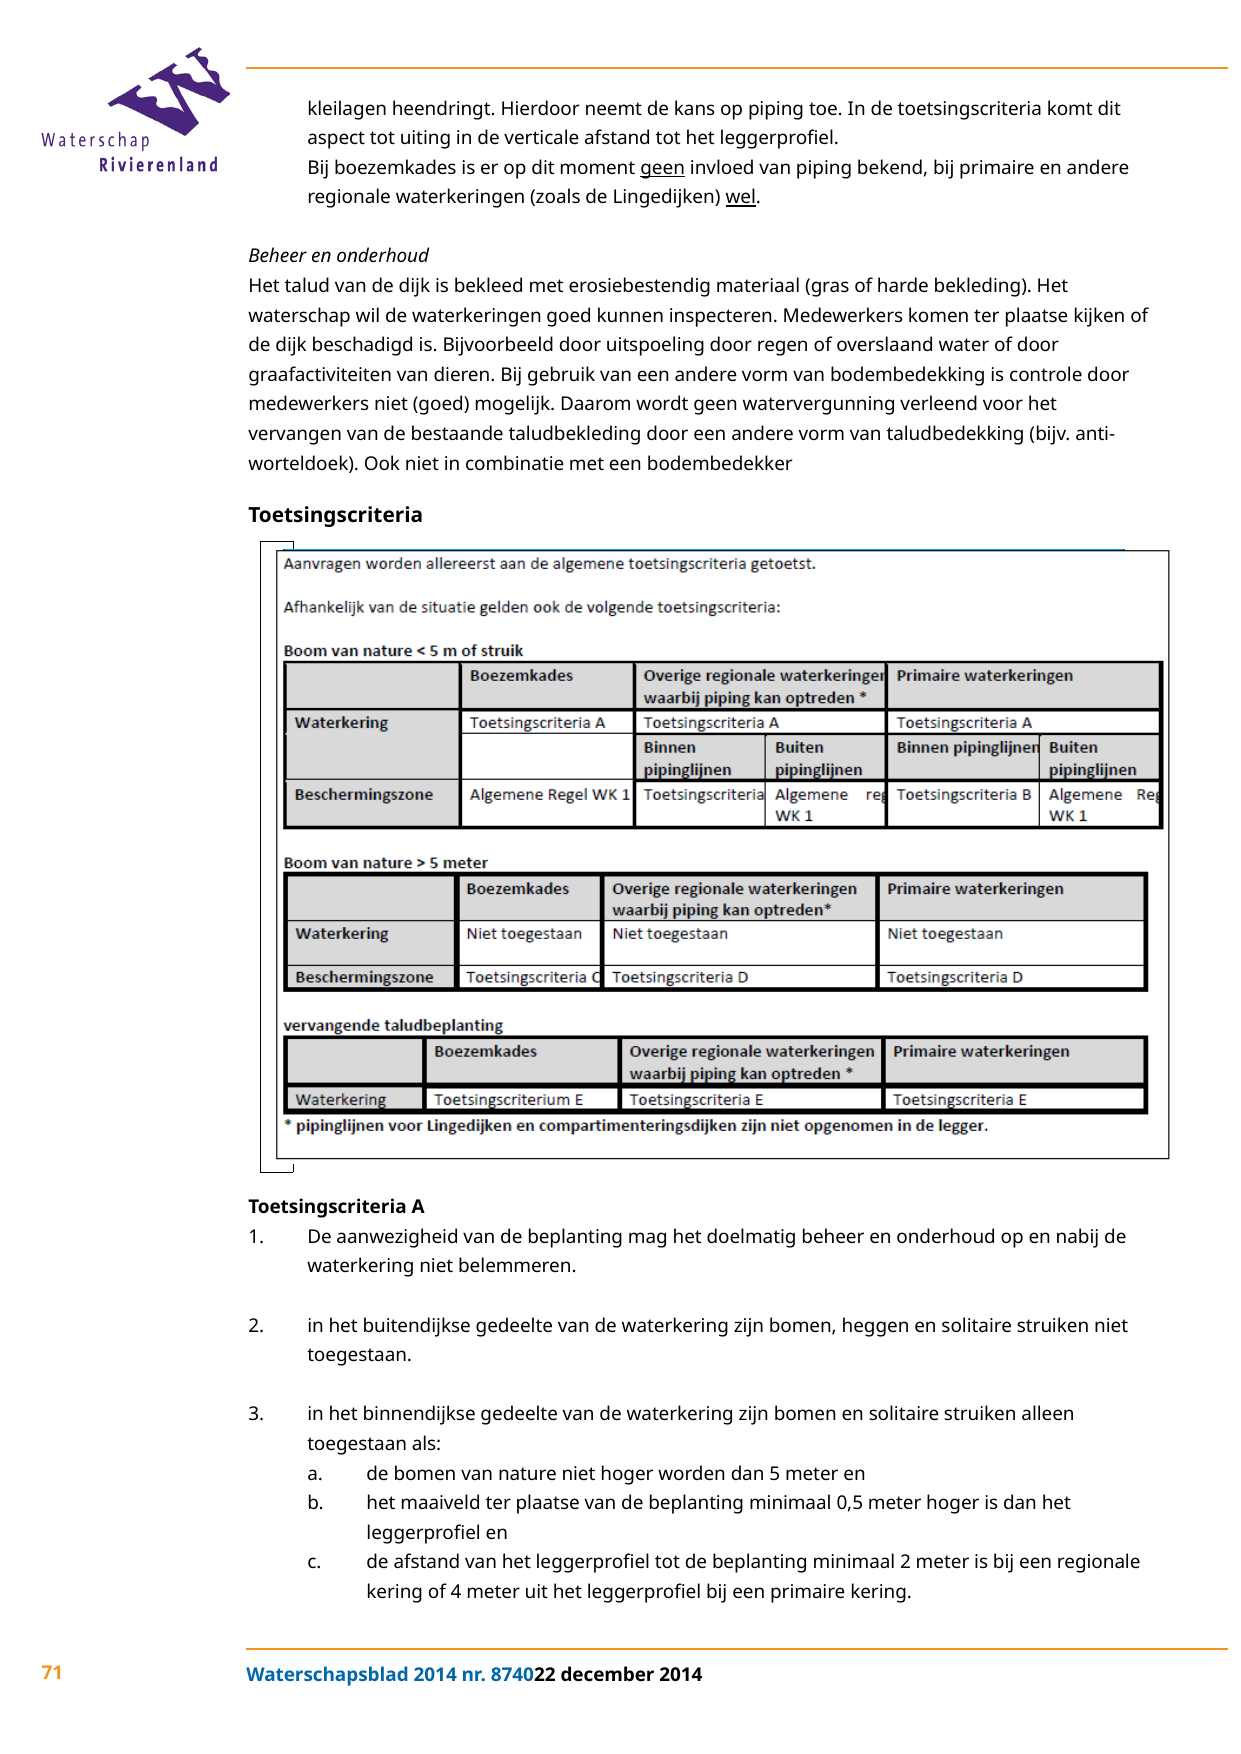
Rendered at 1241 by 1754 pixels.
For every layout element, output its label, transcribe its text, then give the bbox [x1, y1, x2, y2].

list de afstand van het leggerprofiel tot de beplanting minimaal 2 meter is bij een regionale kering of 4 meter uit het leggerprofiel bij een primaire kering. [307, 1548, 1152, 1604]
list de bomen van nature niet hoger worden dan 5 meter en [307, 1460, 1152, 1486]
list in het buitendijkse gedeelte van de waterkering zijn bomen, heggen en solitaire struiken niet toegestaan. [248, 1312, 1152, 1367]
text Toetsingscriteria A [248, 1193, 1152, 1219]
picture [41, 47, 231, 172]
list Bij boezemkades is er op dit moment geen invloed van piping bekend, bij primaire en andere regionale waterkeringen (zoals de Lingedijken) wel. [248, 154, 1152, 209]
list in het binnendijkse gedeelte van de waterkering zijn bomen en solitaire struiken alleen toegestaan als: [248, 1401, 1152, 1456]
text Beheer en onderhoud [248, 243, 1152, 268]
text Het talud van de dijk is bekleed met erosiebestendig materiaal (gras of harde bekleding). Het waterschap wil de waterkeringen goed kunnen inspecteren. Medewerkers komen ter plaatse kijken of de dijk beschadigd is. Bijvoorbeeld door uitspoeling door regen of overslaand water of door graafactiviteiten van dieren. Bij gebruik van een andere vorm van bodembedekking is controle door medewerkers niet (goed) mogelijk. Daarom wordt geen watervergunning verleend voor het vervangen van de bestaande taludbekleding door een andere vorm van taludbedekking (bijv. anti-worteldoek). Ook niet in combinatie met een bodembedekker [248, 272, 1152, 476]
list kleilagen heendringt. Hierdoor neemt de kans op piping toe. In de toetsingscriteria komt dit aspect tot uiting in de verticale afstand tot het leggerprofiel. [248, 95, 1152, 150]
list het maaiveld ter plaatse van de beplanting minimaal 0,5 meter hoger is dan het leggerprofiel en [307, 1489, 1152, 1545]
picture [268, 549, 1173, 1164]
text Toetsingscriteria [248, 500, 1152, 529]
list De aanwezigheid van de beplanting mag het doelmatig beheer en onderhoud op en nabij de waterkering niet belemmeren. [248, 1223, 1152, 1278]
